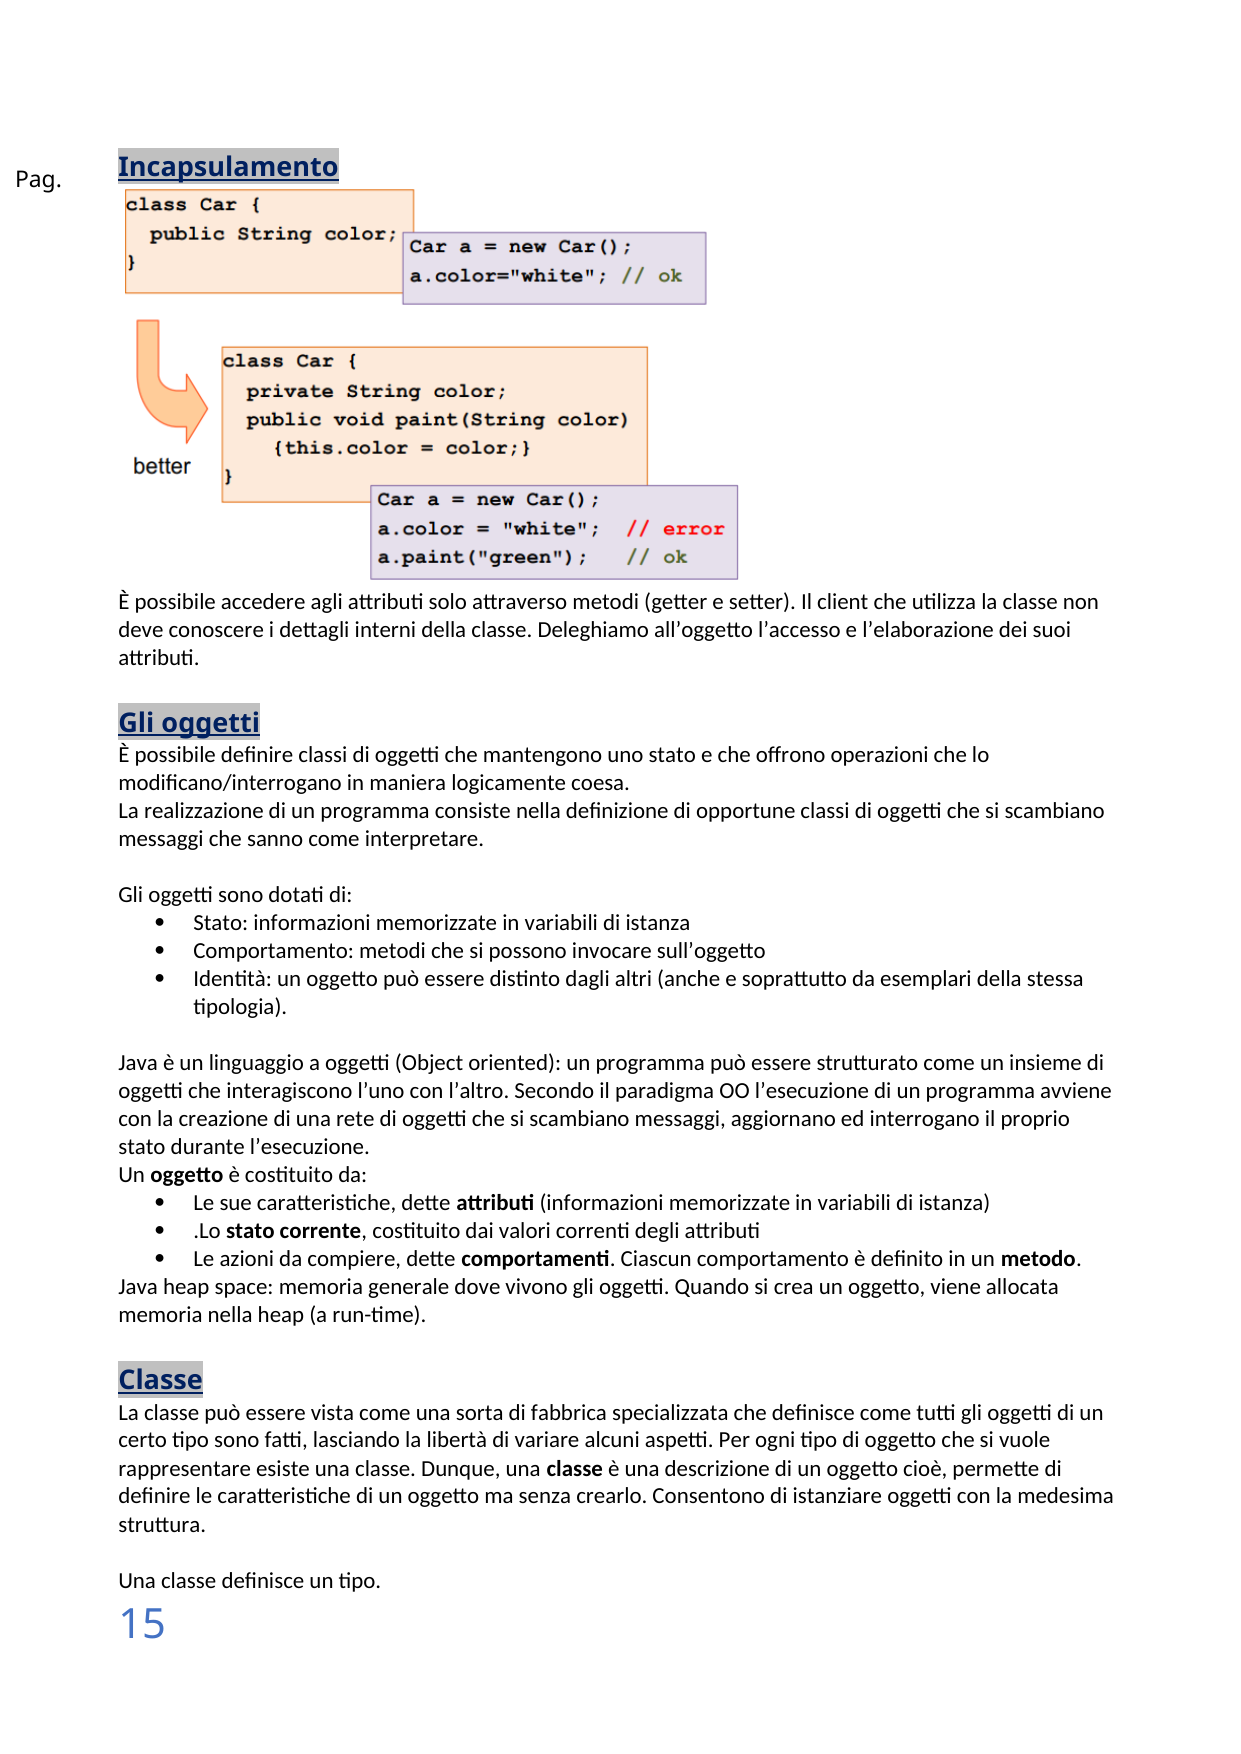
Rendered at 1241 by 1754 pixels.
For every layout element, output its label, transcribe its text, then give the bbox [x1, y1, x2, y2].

subtitle Classe [118, 1361, 1122, 1398]
text Java è un linguaggio a oggetti (Object oriented): un programma può essere strutturato come un insieme di oggetti che interagiscono l’uno con l’altro. Secondo il paradigma OO l’esecuzione di un programma avviene con la creazione di una rete di oggetti che si scambiano messaggi, aggiornano ed interrogano il proprio stato durante l’esecuzione. [118, 1048, 1122, 1160]
list Comportamento: metodi che si possono invocare sull’oggetto [156, 936, 1122, 964]
list Identità: un oggetto può essere distinto dagli altri (anche e soprattutto da esemplari della stessa tipologia). [156, 964, 1122, 1020]
text Gli oggetti sono dotati di: [118, 880, 1122, 908]
list Stato: informazioni memorizzate in variabili di istanza [156, 908, 1122, 936]
subtitle Gli oggetti [118, 703, 1122, 740]
text La classe può essere vista come una sorta di fabbrica specializzata che definisce come tutti gli oggetti di un certo tipo sono fatti, lasciando la libertà di variare alcuni aspetti. Per ogni tipo di oggetto che si vuole rappresentare esiste una classe. Dunque, una classe è una descrizione di un oggetto cioè, permette di definire le caratteristiche di un oggetto ma senza crearlo. Consentono di istanziare oggetti con la medesima struttura. [118, 1398, 1122, 1538]
text È possibile definire classi di oggetti che mantengono uno stato e che offrono operazioni che lo modificano/interrogano in maniera logicamente coesa. [118, 740, 1122, 796]
text È possibile accedere agli attributi solo attraverso metodi (getter e setter). Il client che utilizza la classe non deve conoscere i dettagli interni della classe. Deleghiamo all’oggetto l’accesso e l’elaborazione dei suoi attributi. [118, 587, 1122, 671]
text Una classe definisce un tipo. [118, 1566, 1122, 1594]
list .Lo stato corrente, costituito dai valori correnti degli attributi [156, 1216, 1122, 1244]
text Un oggetto è costituito da: [118, 1160, 1122, 1188]
list Le sue caratteristiche, dette attributi (informazioni memorizzate in variabili di istanza) [156, 1188, 1122, 1216]
text La realizzazione di un programma consiste nella definizione di opportune classi di oggetti che si scambiano messaggi che sanno come interpretare. [118, 796, 1122, 852]
subtitle Incapsulamento [118, 148, 1122, 184]
text Java heap space: memoria generale dove vivono gli oggetti. Quando si crea un oggetto, viene allocata memoria nella heap (a run-time). [118, 1272, 1122, 1328]
list Le azioni da compiere, dette comportamenti. Ciascun comportamento è definito in un metodo. [156, 1244, 1122, 1272]
